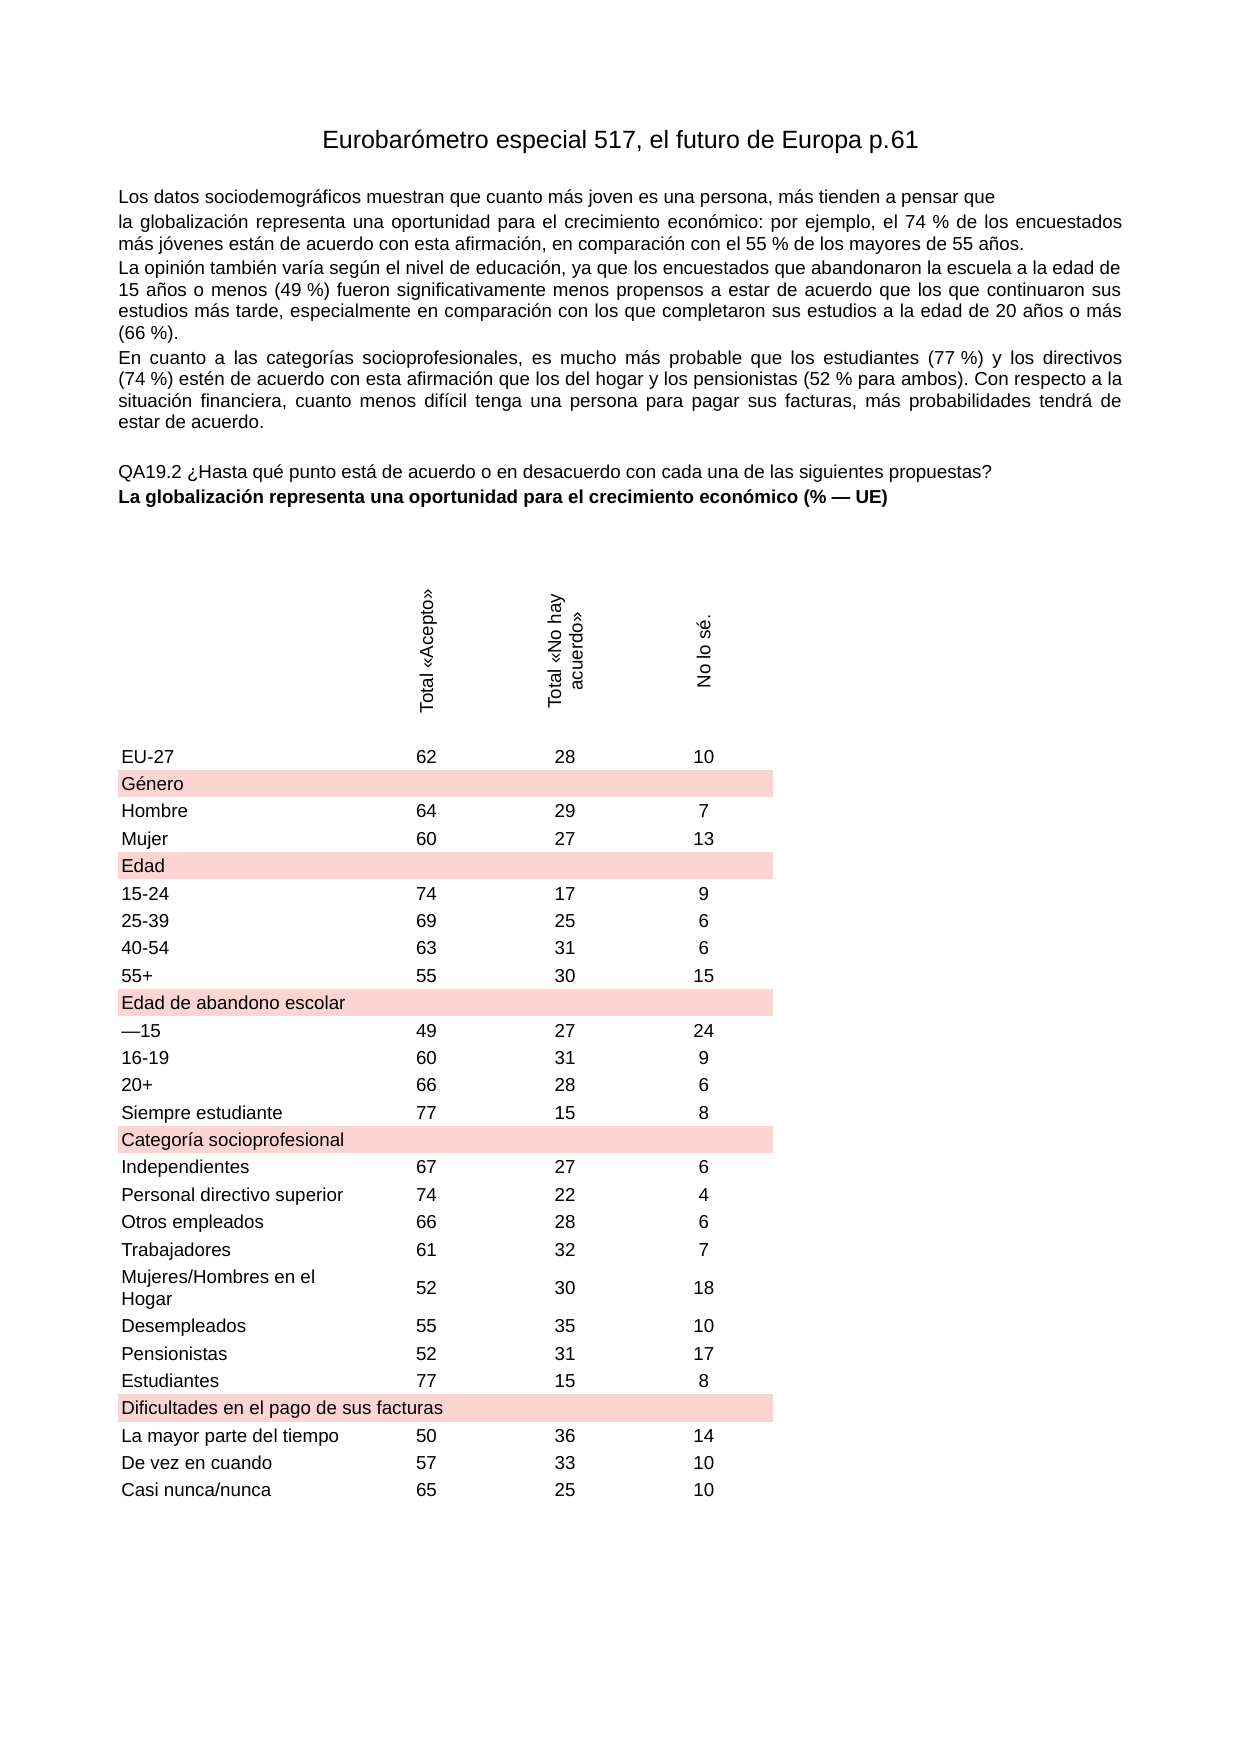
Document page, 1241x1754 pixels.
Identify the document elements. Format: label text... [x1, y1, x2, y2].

table_cell 31 [495, 934, 634, 962]
table_cell 61 [357, 1236, 495, 1263]
table_cell —15 [118, 1016, 357, 1044]
table_cell 55+ [118, 962, 357, 989]
table_cell Otros empleados [118, 1208, 357, 1236]
table_cell Edad de abandono escolar [118, 989, 357, 1016]
table_cell 6 [634, 1071, 773, 1099]
table_cell [634, 852, 773, 879]
text En cuanto a las categorías socioprofesionales, es mucho más probable que los estudiantes (77 %) y los directivos (74 %) estén de acuerdo con esta afirmación que los del hogar y los pensionistas (52 % para ambos). Con respecto a la situación financiera, cuanto menos difícil tenga una persona para pagar sus facturas, más probabilidades tendrá de estar de acuerdo. [118, 347, 1122, 433]
text QA19.2 ¿Hasta qué punto está de acuerdo o en desacuerdo con cada una de las siguientes propuestas? [118, 461, 1122, 482]
table_cell 69 [357, 907, 495, 934]
table_cell Mujeres/Hombres en el Hogar [118, 1263, 357, 1312]
table_cell 9 [634, 1044, 773, 1071]
table_cell Casi nunca/nunca [118, 1476, 357, 1504]
table_cell 9 [634, 880, 773, 907]
table_cell [634, 1394, 773, 1422]
table_cell 74 [357, 1181, 495, 1208]
table_cell [495, 989, 634, 1016]
table_cell 28 [495, 743, 634, 770]
text Los datos sociodemográficos muestran que cuanto más joven es una persona, más tienden a pensar que [118, 186, 1122, 208]
table_cell Desempleados [118, 1312, 357, 1339]
table_cell 77 [357, 1367, 495, 1394]
table_header Total «Acepto» [357, 560, 495, 742]
table_cell 31 [495, 1044, 634, 1071]
table_cell 25-39 [118, 907, 357, 934]
table_cell 50 [357, 1422, 495, 1449]
table_cell 65 [357, 1476, 495, 1504]
table_cell 15 [634, 962, 773, 989]
table_cell 7 [634, 797, 773, 825]
table_cell 29 [495, 797, 634, 825]
table_cell Pensionistas [118, 1339, 357, 1367]
table_cell Trabajadores [118, 1236, 357, 1263]
table_cell 7 [634, 1236, 773, 1263]
table_cell 31 [495, 1339, 634, 1367]
table_cell 55 [357, 962, 495, 989]
table_cell 15-24 [118, 880, 357, 907]
table_cell 6 [634, 1208, 773, 1236]
table_cell Siempre estudiante [118, 1099, 357, 1126]
table_cell 27 [495, 825, 634, 852]
table_cell 16-19 [118, 1044, 357, 1071]
table_cell 63 [357, 934, 495, 962]
table_cell [495, 770, 634, 797]
table_cell 52 [357, 1263, 495, 1312]
table_cell De vez en cuando [118, 1449, 357, 1476]
table_cell 8 [634, 1099, 773, 1126]
table_cell Edad [118, 852, 357, 879]
table_cell 25 [495, 1476, 634, 1504]
table_cell [357, 770, 495, 797]
table_cell 4 [634, 1181, 773, 1208]
table_cell 77 [357, 1099, 495, 1126]
table_cell 64 [357, 797, 495, 825]
table_cell Hombre [118, 797, 357, 825]
text La opinión también varía según el nivel de educación, ya que los encuestados que abandonaron la escuela a la edad de 15 años o menos (49 %) fueron significativamente menos propensos a estar de acuerdo que los que continuaron sus estudios más tarde, especialmente en comparación con los que completaron sus estudios a la edad de 20 años o más (66 %). [118, 257, 1122, 343]
table_cell 22 [495, 1181, 634, 1208]
table_cell 52 [357, 1339, 495, 1367]
table_cell 35 [495, 1312, 634, 1339]
table_cell 55 [357, 1312, 495, 1339]
table_cell 24 [634, 1016, 773, 1044]
table_cell 6 [634, 907, 773, 934]
table_cell [357, 852, 495, 879]
table_cell 20+ [118, 1071, 357, 1099]
table_cell [357, 989, 495, 1016]
table_cell 66 [357, 1208, 495, 1236]
table_cell Independientes [118, 1154, 357, 1181]
table_cell 32 [495, 1236, 634, 1263]
table_cell 30 [495, 962, 634, 989]
table_header [118, 560, 357, 742]
table_cell La mayor parte del tiempo [118, 1422, 357, 1449]
table_cell 57 [357, 1449, 495, 1476]
table_cell 15 [495, 1099, 634, 1126]
table_cell 25 [495, 907, 634, 934]
table_cell 28 [495, 1071, 634, 1099]
table_cell 10 [634, 1476, 773, 1504]
table_cell 6 [634, 1154, 773, 1181]
table_cell [495, 1126, 634, 1153]
table_cell 6 [634, 934, 773, 962]
table_cell Género [118, 770, 357, 797]
table_cell 27 [495, 1154, 634, 1181]
table_cell 17 [495, 880, 634, 907]
table_cell 28 [495, 1208, 634, 1236]
table_cell 10 [634, 743, 773, 770]
table_cell Categoría socioprofesional [118, 1126, 495, 1153]
table_cell [634, 770, 773, 797]
table_cell 14 [634, 1422, 773, 1449]
table_cell [634, 1126, 773, 1153]
table_cell Mujer [118, 825, 357, 852]
table_cell 15 [495, 1367, 634, 1394]
table_cell 60 [357, 825, 495, 852]
table_cell 30 [495, 1263, 634, 1312]
table_cell 60 [357, 1044, 495, 1071]
table_cell 18 [634, 1263, 773, 1312]
table_cell 40-54 [118, 934, 357, 962]
table_cell 10 [634, 1312, 773, 1339]
table_cell 62 [357, 743, 495, 770]
table_cell [634, 989, 773, 1016]
table_cell 74 [357, 880, 495, 907]
table_cell 67 [357, 1154, 495, 1181]
table_cell EU-27 [118, 743, 357, 770]
table_cell 13 [634, 825, 773, 852]
table_cell 27 [495, 1016, 634, 1044]
table_cell Dificultades en el pago de sus facturas [118, 1394, 495, 1422]
table_cell [495, 852, 634, 879]
table_cell Personal directivo superior [118, 1181, 357, 1208]
table_cell 66 [357, 1071, 495, 1099]
table_cell [495, 1394, 634, 1422]
table_header No lo sé. [634, 560, 773, 742]
table_cell 49 [357, 1016, 495, 1044]
table_header Total «No hay acuerdo» [495, 560, 634, 742]
table_cell 10 [634, 1449, 773, 1476]
text La globalización representa una oportunidad para el crecimiento económico (% — UE) [118, 486, 1122, 507]
table_cell 8 [634, 1367, 773, 1394]
text la globalización representa una oportunidad para el crecimiento económico: por ejemplo, el 74 % de los encuestados más jóvenes están de acuerdo con esta afirmación, en comparación con el 55 % de los mayores de 55 años. [118, 211, 1122, 254]
table_cell 36 [495, 1422, 634, 1449]
table_cell Estudiantes [118, 1367, 357, 1394]
table_cell 33 [495, 1449, 634, 1476]
table_cell 17 [634, 1339, 773, 1367]
